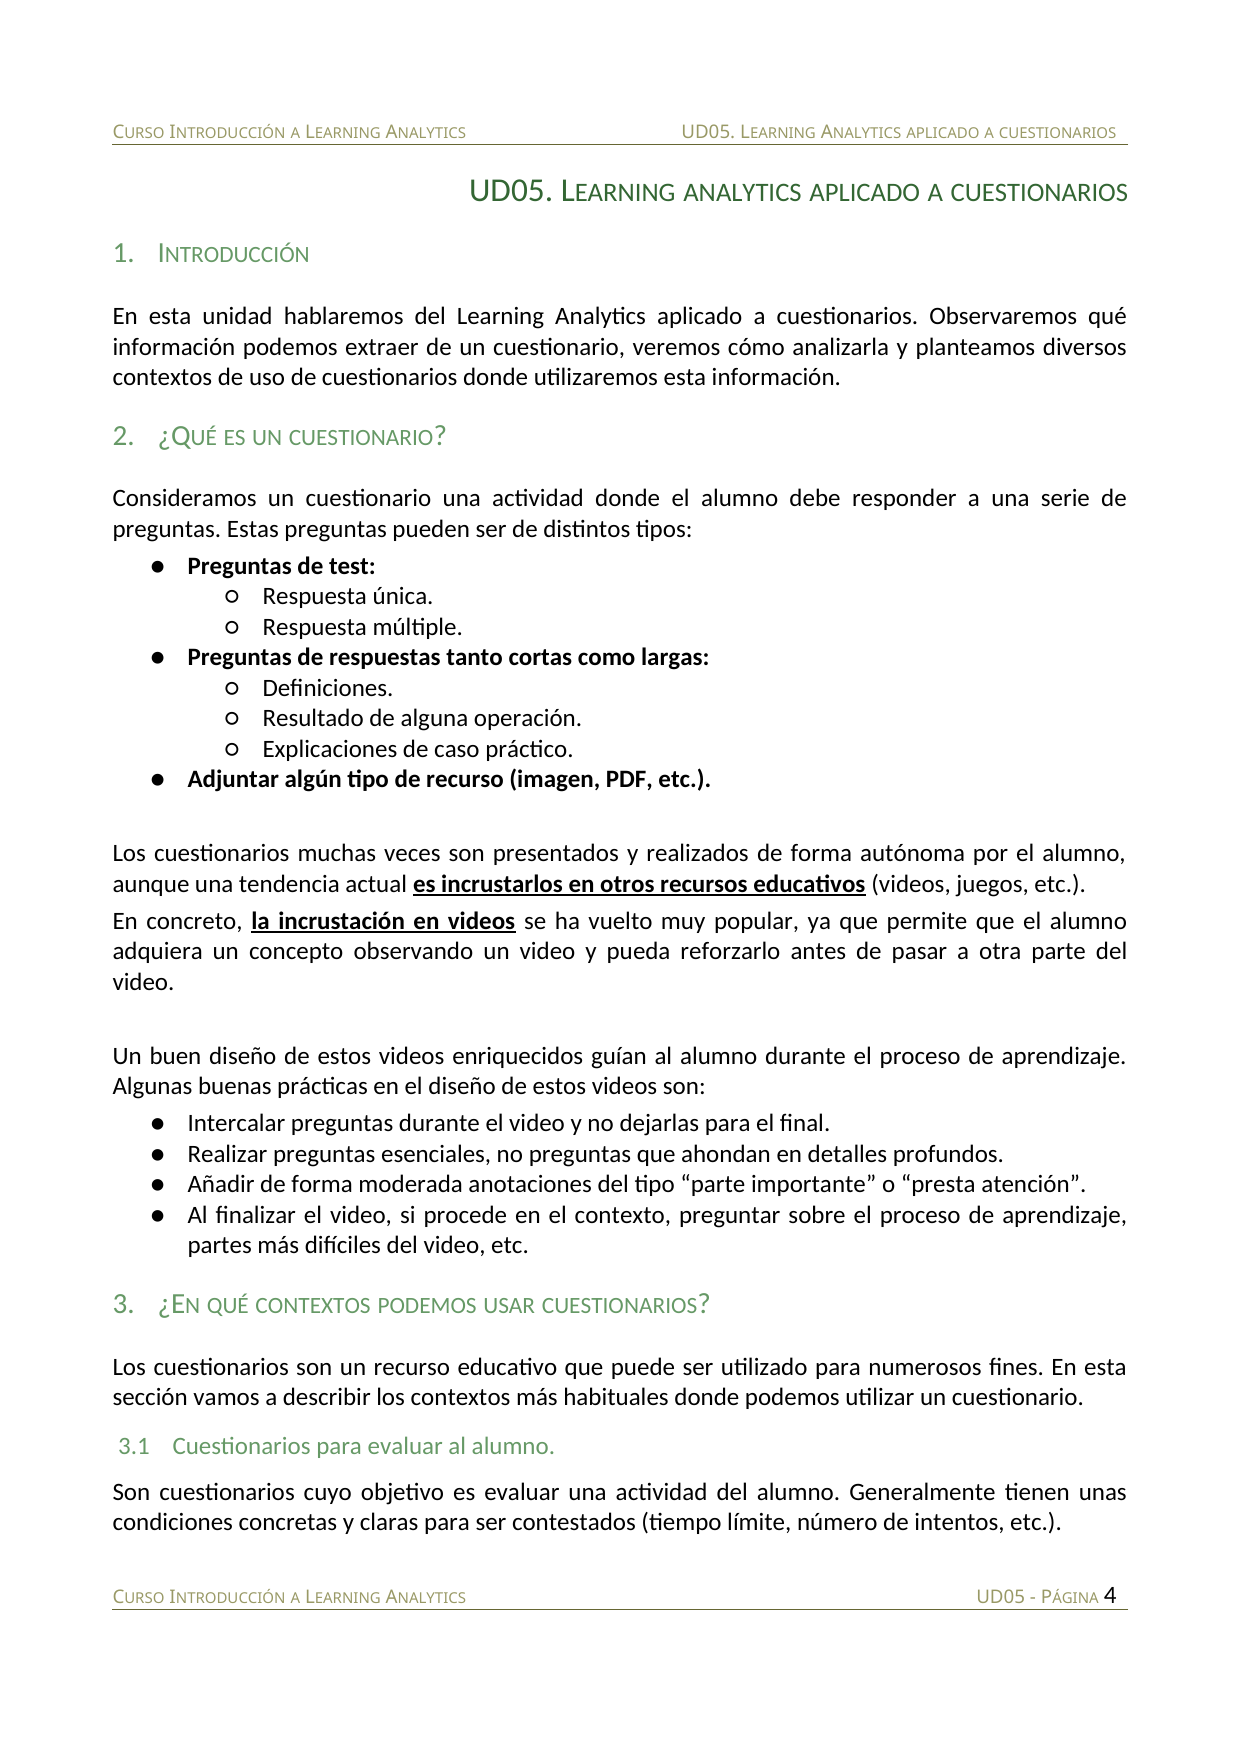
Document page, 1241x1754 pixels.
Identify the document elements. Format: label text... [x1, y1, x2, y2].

text En concreto, la incrustación en videos se ha vuelto muy popular, ya que permite que el alumno adquiera un concepto observando un video y pueda reforzarlo antes de pasar a otra parte del video. [112, 905, 1128, 997]
list Preguntas de respuestas tanto cortas como largas: [150, 641, 1128, 672]
list Añadir de forma moderada anotaciones del tipo “parte importante” o “presta atención”. [150, 1168, 1128, 1199]
subtitle Cuestionarios para evaluar al alumno. [112, 1431, 1128, 1461]
text Son cuestionarios cuyo objetivo es evaluar una actividad del alumno. Generalmente tienen unas condiciones concretas y claras para ser contestados (tiempo límite, número de intentos, etc.). [112, 1476, 1128, 1537]
list Realizar preguntas esenciales, no preguntas que ahondan en detalles profundos. [150, 1138, 1128, 1168]
text En esta unidad hablaremos del Learning Analytics aplicado a cuestionarios. Observaremos qué información podemos extraer de un cuestionario, veremos cómo analizarla y planteamos diversos contextos de uso de cuestionarios donde utilizaremos esta información. [112, 300, 1128, 392]
subtitle Introducción [112, 234, 1128, 270]
text Un buen diseño de estos videos enriquecidos guían al alumno durante el proceso de aprendizaje. Algunas buenas prácticas en el diseño de estos videos son: [112, 1040, 1128, 1101]
subtitle ¿Qué es un cuestionario? [112, 417, 1128, 452]
list Respuesta única. [225, 580, 1128, 611]
list Al finalizar el video, si procede en el contexto, preguntar sobre el proceso de aprendizaje, partes más difíciles del video, etc. [150, 1199, 1128, 1260]
list Resultado de alguna operación. [225, 702, 1128, 733]
list Definiciones. [225, 672, 1128, 702]
text Consideramos un cuestionario una actividad donde el alumno debe responder a una serie de preguntas. Estas preguntas pueden ser de distintos tipos: [112, 482, 1128, 543]
text Los cuestionarios son un recurso educativo que puede ser utilizado para numerosos fines. En esta sección vamos a describir los contextos más habituales donde podemos utilizar un cuestionario. [112, 1351, 1128, 1412]
list Intercalar preguntas durante el video y no dejarlas para el final. [150, 1107, 1128, 1138]
subtitle ¿En qué contextos podemos usar cuestionarios? [112, 1285, 1128, 1321]
list Explicaciones de caso práctico. [225, 733, 1128, 763]
text Los cuestionarios muchas veces son presentados y realizados de forma autónoma por el alumno, aunque una tendencia actual es incrustarlos en otros recursos educativos (videos, juegos, etc.). [112, 837, 1128, 898]
list Respuesta múltiple. [225, 611, 1128, 641]
list Preguntas de test: [150, 550, 1128, 580]
list Adjuntar algún tipo de recurso (imagen, PDF, etc.). [150, 763, 1128, 794]
text UD05. Learning analytics aplicado a cuestionarios [112, 169, 1128, 210]
